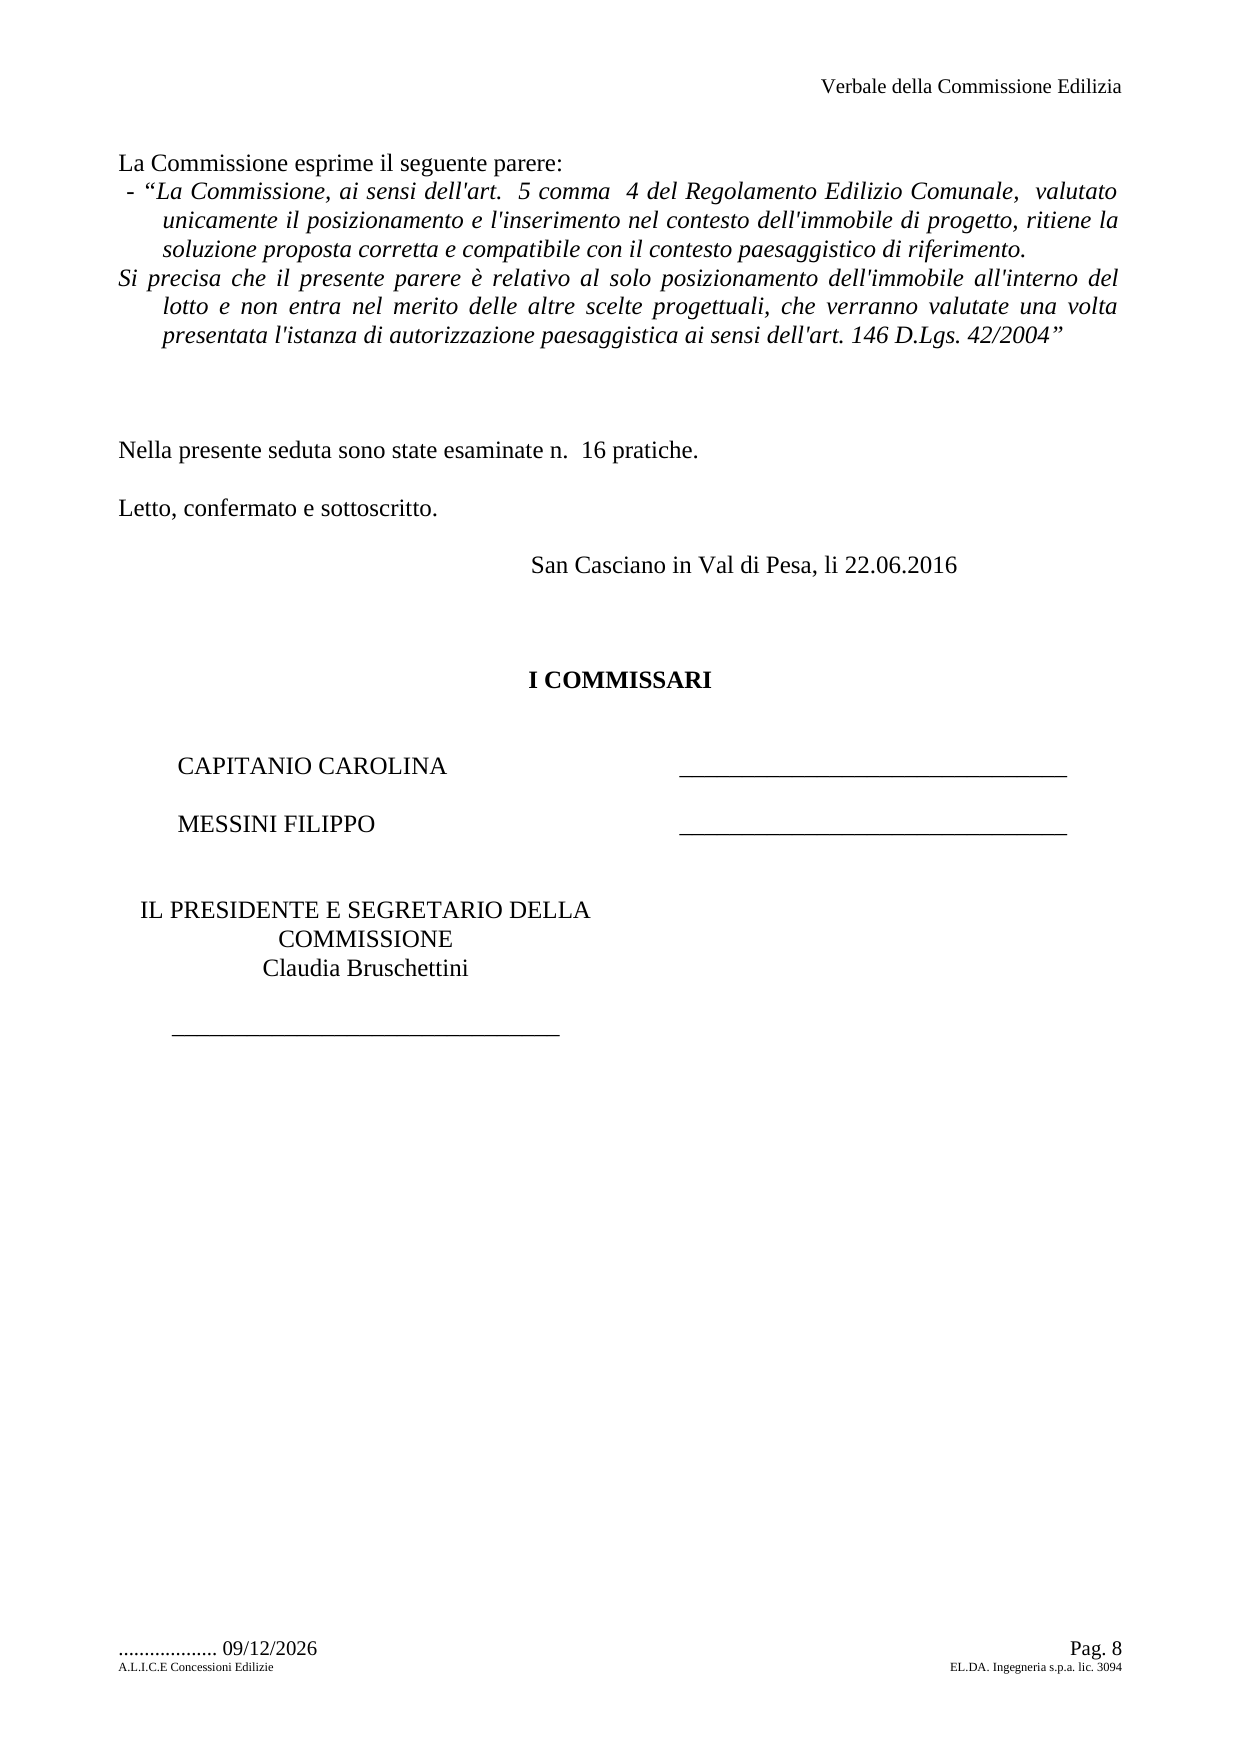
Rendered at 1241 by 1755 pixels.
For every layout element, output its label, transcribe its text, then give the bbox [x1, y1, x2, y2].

text - “La Commissione, ai sensi dell'art. 5 comma 4 del Regolamento Edilizio Comunale, valutato unicamente il posizionamento e l'inserimento nel contesto dell'immobile di progetto, ritiene la soluzione proposta corretta e compatibile con il contesto paesaggistico di riferimento. [118, 176, 1122, 263]
table_cell [111, 981, 620, 1010]
text Si precisa che il presente parere è relativo al solo posizionamento dell'immobile all'interno del lotto e non entra nel merito delle altre scelte progettuali, che verranno valutate una volta presentata l'istanza di autorizzazione paesaggistica ai sensi dell'art. 146 D.Lgs. 42/2004” [118, 263, 1122, 349]
table_cell [620, 953, 1129, 981]
table_cell Claudia Bruschettini [111, 953, 620, 981]
table_header IL PRESIDENTE E SEGRETARIO DELLA COMMISSIONE [111, 895, 620, 953]
table_header [620, 895, 1129, 953]
table_cell [620, 981, 1129, 1010]
table_cell _______________________________ [111, 1010, 620, 1039]
table_cell [620, 1010, 1129, 1039]
text Nella presente seduta sono state esaminate n. 16 pratiche. [118, 435, 1122, 464]
text I COMMISSARI [118, 665, 1122, 694]
text San Casciano in Val di Pesa, li 22.06.2016 [118, 550, 1122, 579]
text MESSINI FILIPPO _______________________________ [177, 809, 1122, 838]
text La Commissione esprime il seguente parere: [118, 148, 1122, 176]
text Letto, confermato e sottoscritto. [118, 493, 1122, 521]
text CAPITANIO CAROLINA _______________________________ [177, 751, 1122, 780]
